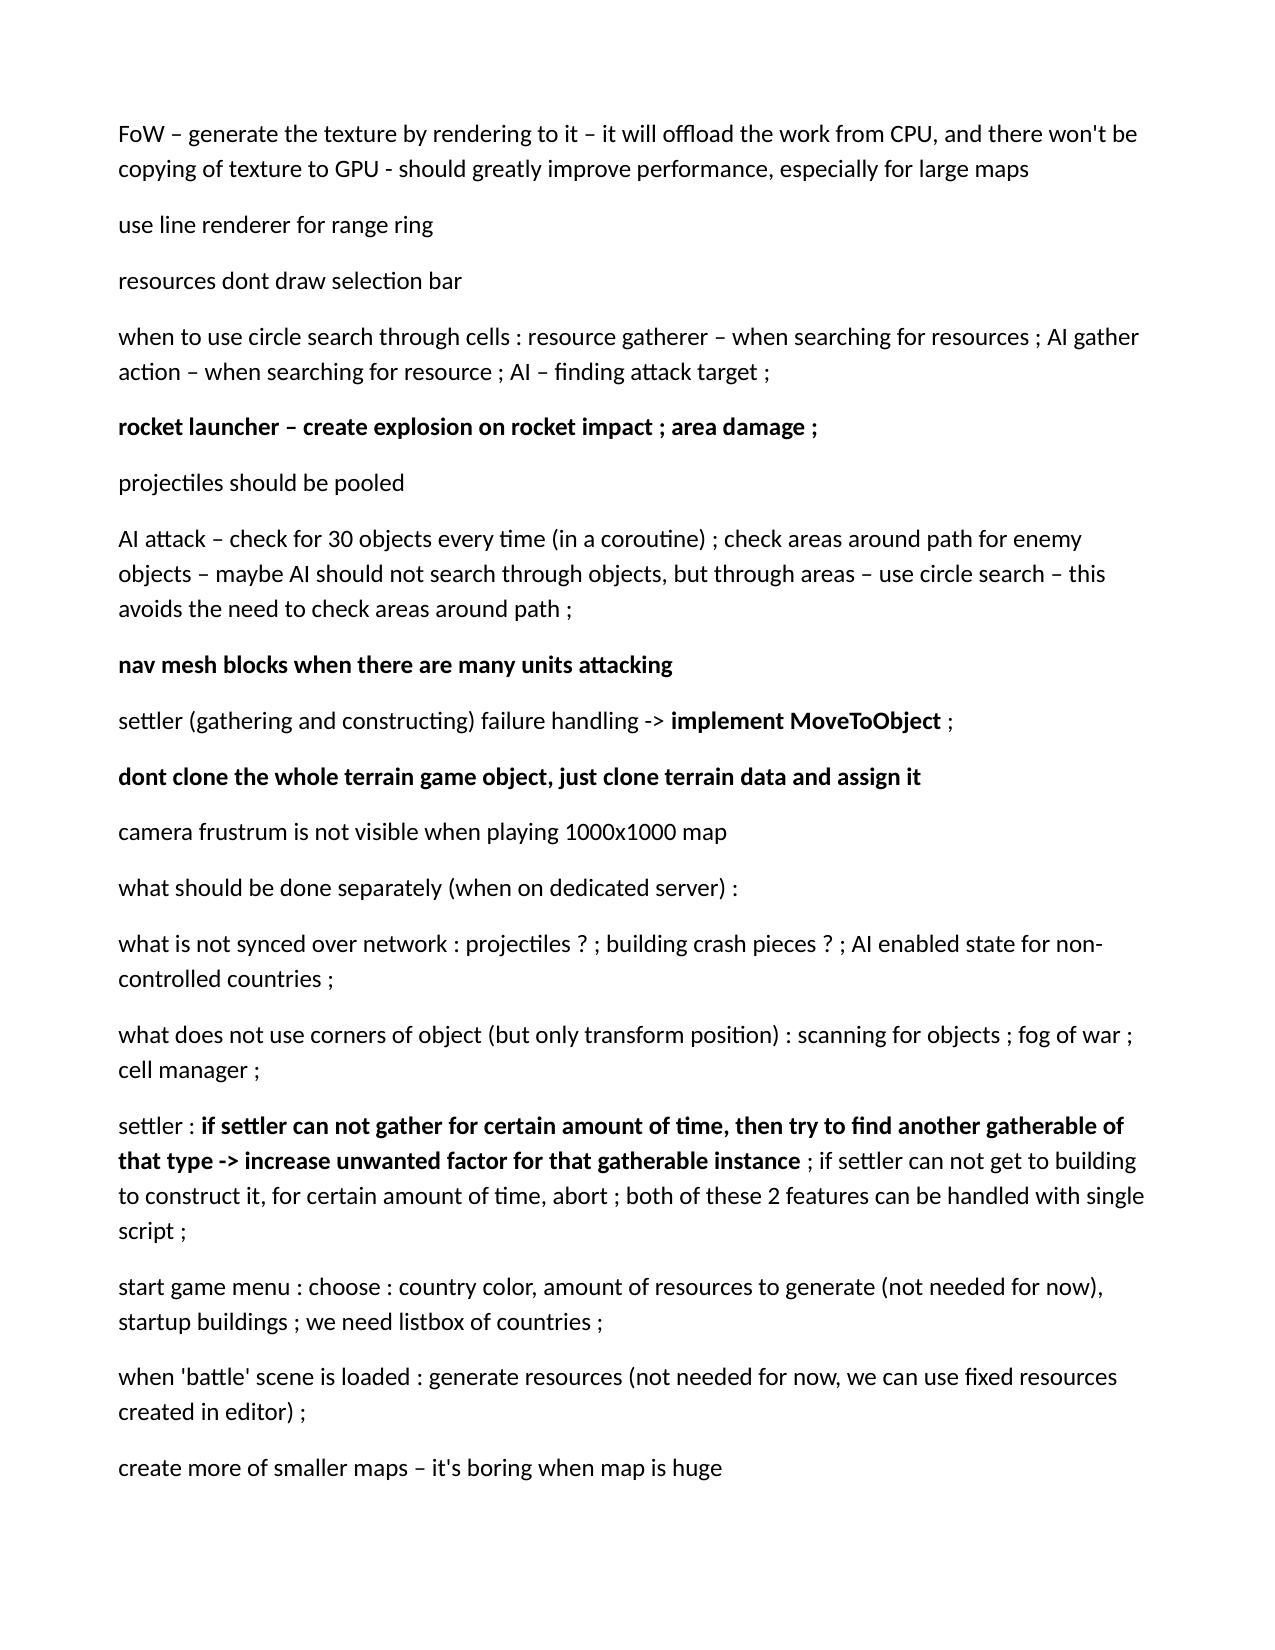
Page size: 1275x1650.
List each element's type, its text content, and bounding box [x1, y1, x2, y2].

text nav mesh blocks when there are many units attacking [118, 649, 1157, 679]
text when to use circle search through cells : resource gatherer – when searching for resources ; AI gather action – when searching for resource ; AI – finding attack target ; [118, 321, 1157, 386]
text settler (gathering and constructing) failure handling -> implement MoveToObject ; [118, 705, 1157, 735]
text use line renderer for range ring [118, 209, 1157, 239]
text what does not use corners of object (but only transform position) : scanning for objects ; fog of war ; cell manager ; [118, 1019, 1157, 1084]
text create more of smaller maps – it's boring when map is huge [118, 1452, 1157, 1483]
text when 'battle' scene is loaded : generate resources (not needed for now, we can use fixed resources created in editor) ; [118, 1361, 1157, 1427]
text start game menu : choose : country color, amount of resources to generate (not needed for now), startup buildings ; we need listbox of countries ; [118, 1271, 1157, 1336]
text what should be done separately (when on dedicated server) : [118, 872, 1157, 903]
text camera frustrum is not visible when playing 1000x1000 map [118, 816, 1157, 847]
text AI attack – check for 30 objects every time (in a coroutine) ; check areas around path for enemy objects – maybe AI should not search through objects, but through areas – use circle search – this avoids the need to check areas around path ; [118, 523, 1157, 624]
text FoW – generate the texture by rendering to it – it will offload the work from CPU, and there won't be copying of texture to GPU - should greatly improve performance, especially for large maps [118, 118, 1157, 184]
text rocket launcher – create explosion on rocket impact ; area damage ; [118, 411, 1157, 442]
text resources dont draw selection bar [118, 265, 1157, 295]
text settler : if settler can not gather for certain amount of time, then try to find another gatherable of that type -> increase unwanted factor for that gatherable instance ; if settler can not get to building to construct it, for certain amount of time, abort ; both of these 2 features can be handled with single script ; [118, 1110, 1157, 1245]
text dont clone the whole terrain game object, just clone terrain data and assign it [118, 761, 1157, 791]
text what is not synced over network : projectiles ? ; building crash pieces ? ; AI enabled state for non-controlled countries ; [118, 928, 1157, 994]
text projectiles should be pooled [118, 467, 1157, 498]
